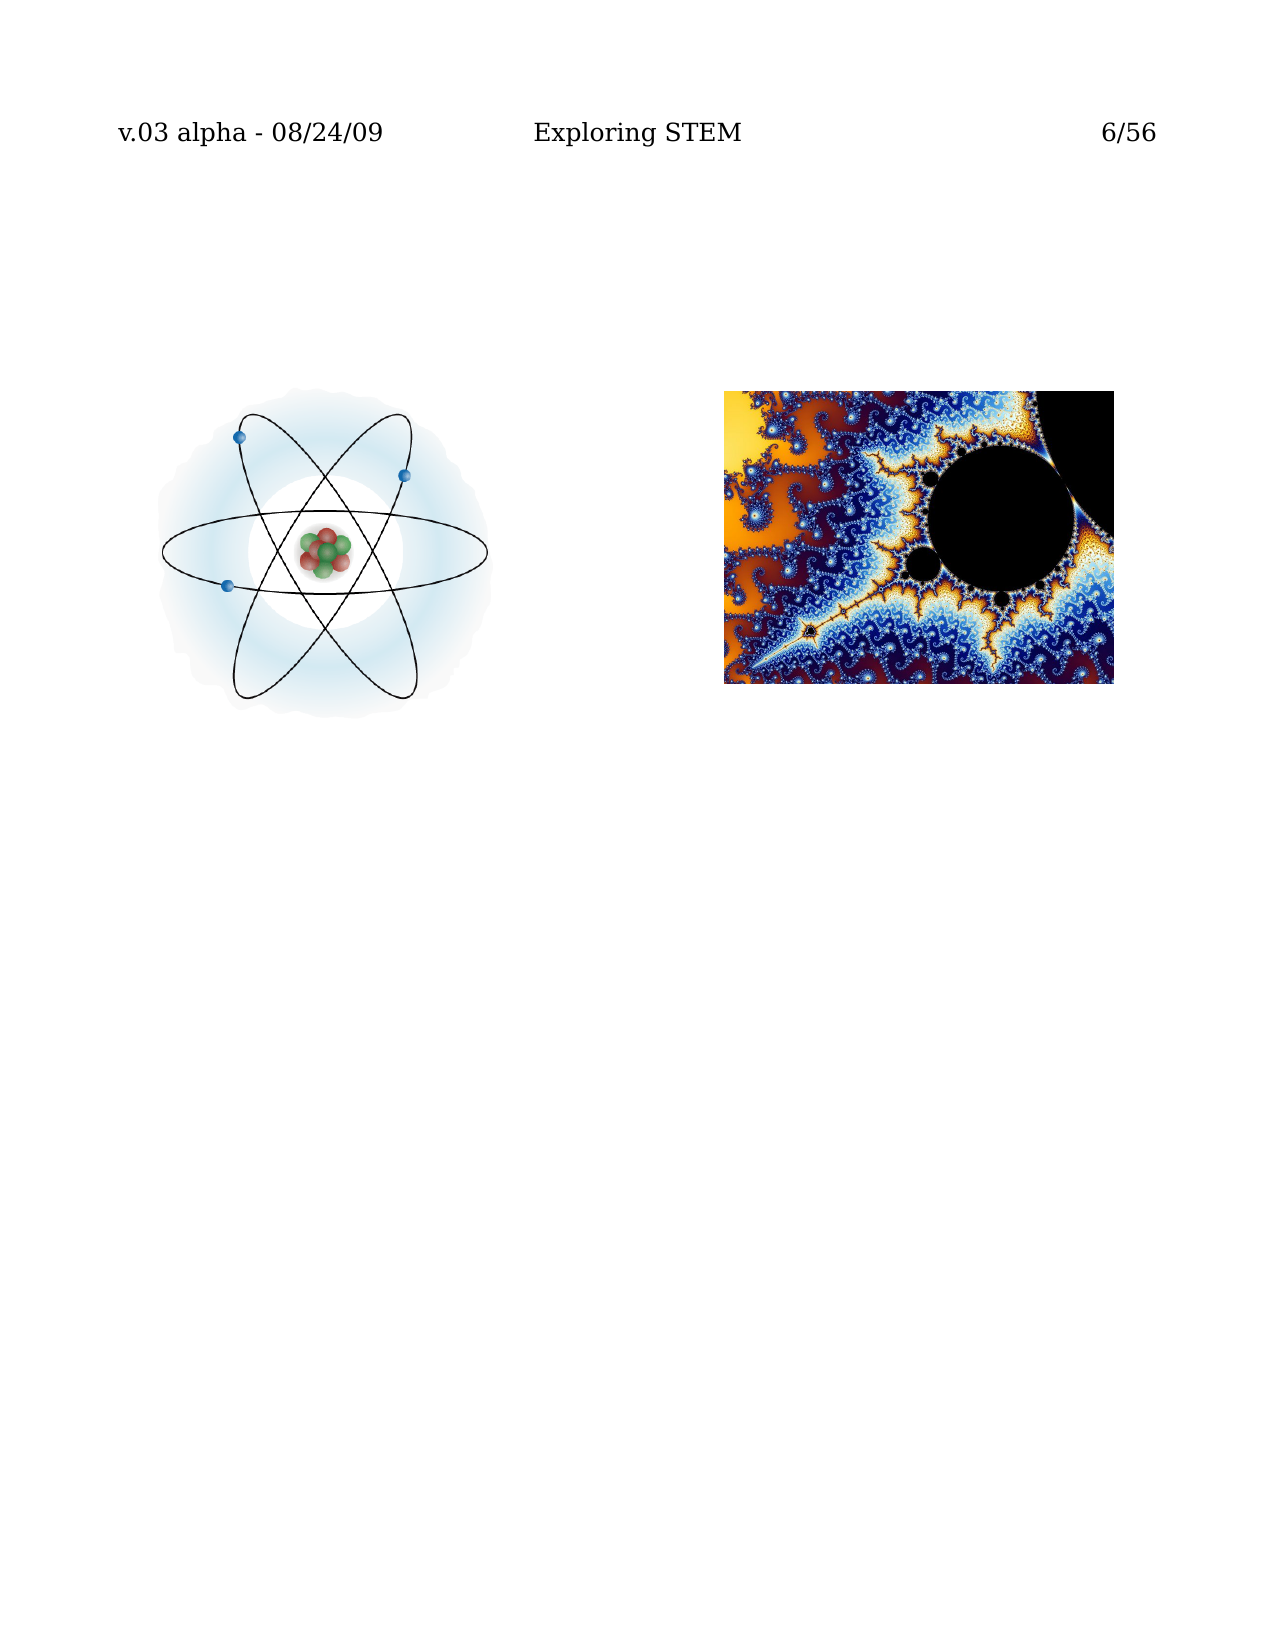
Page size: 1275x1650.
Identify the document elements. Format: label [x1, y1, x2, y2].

picture [724, 391, 1114, 684]
picture [155, 383, 494, 721]
